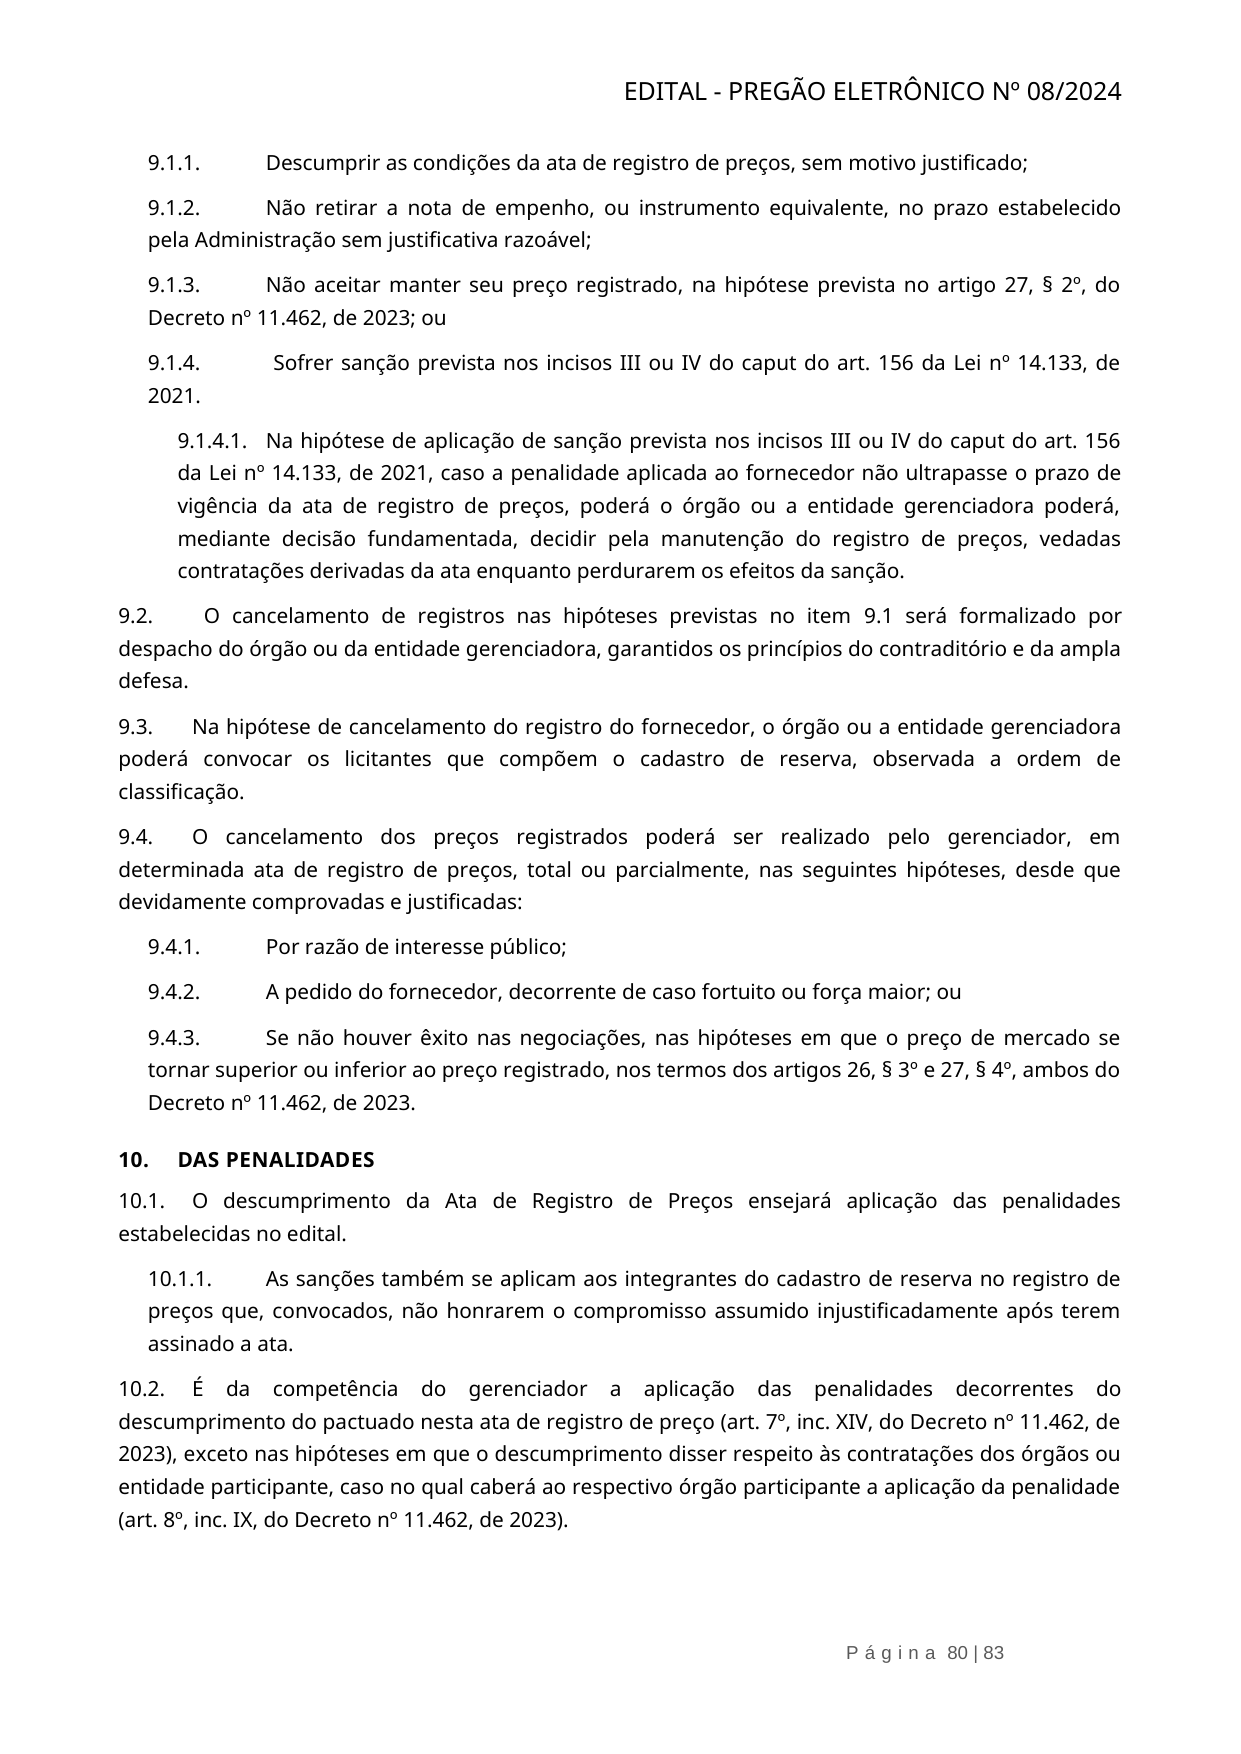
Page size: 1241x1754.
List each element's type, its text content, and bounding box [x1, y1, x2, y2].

list Sofrer sanção prevista nos incisos III ou IV do caput do art. 156 da Lei nº 14.133, de 2021. [148, 348, 1122, 409]
list Na hipótese de aplicação de sanção prevista nos incisos III ou IV do caput do art. 156 da Lei nº 14.133, de 2021, caso a penalidade aplicada ao fornecedor não ultrapasse o prazo de vigência da ata de registro de preços, poderá o órgão ou a entidade gerenciadora poderá, mediante decisão fundamentada, decidir pela manutenção do registro de preços, vedadas contratações derivadas da ata enquanto perdurarem os efeitos da sanção. [177, 426, 1122, 585]
list O cancelamento dos preços registrados poderá ser realizado pelo gerenciador, em determinada ata de registro de preços, total ou parcialmente, nas seguintes hipóteses, desde que devidamente comprovadas e justificadas: [118, 822, 1122, 916]
list Descumprir as condições da ata de registro de preços, sem motivo justificado; [148, 148, 1122, 176]
subtitle DAS PENALIDADES [118, 1145, 1122, 1174]
list As sanções também se aplicam aos integrantes do cadastro de reserva no registro de preços que, convocados, não honrarem o compromisso assumido injustificadamente após terem assinado a ata. [148, 1264, 1122, 1358]
list A pedido do fornecedor, decorrente de caso fortuito ou força maior; ou [148, 977, 1122, 1006]
list Se não houver êxito nas negociações, nas hipóteses em que o preço de mercado se tornar superior ou inferior ao preço registrado, nos termos dos artigos 26, § 3º e 27, § 4º, ambos do Decreto nº 11.462, de 2023. [148, 1023, 1122, 1116]
list Na hipótese de cancelamento do registro do fornecedor, o órgão ou a entidade gerenciadora poderá convocar os licitantes que compõem o cadastro de reserva, observada a ordem de classificação. [118, 712, 1122, 805]
list Não retirar a nota de empenho, ou instrumento equivalente, no prazo estabelecido pela Administração sem justificativa razoável; [148, 193, 1122, 254]
list Não aceitar manter seu preço registrado, na hipótese prevista no artigo 27, § 2º, do Decreto nº 11.462, de 2023; ou [148, 271, 1122, 332]
list Por razão de interesse público; [148, 932, 1122, 961]
list É da competência do gerenciador a aplicação das penalidades decorrentes do descumprimento do pactuado nesta ata de registro de preço (art. 7º, inc. XIV, do Decreto nº 11.462, de 2023), exceto nas hipóteses em que o descumprimento disser respeito às contratações dos órgãos ou entidade participante, caso no qual caberá ao respectivo órgão participante a aplicação da penalidade (art. 8º, inc. IX, do Decreto nº 11.462, de 2023). [118, 1374, 1122, 1533]
list O cancelamento de registros nas hipóteses previstas no item 9.1 será formalizado por despacho do órgão ou da entidade gerenciadora, garantidos os princípios do contraditório e da ampla defesa. [118, 601, 1122, 695]
list O descumprimento da Ata de Registro de Preços ensejará aplicação das penalidades estabelecidas no edital. [118, 1186, 1122, 1247]
